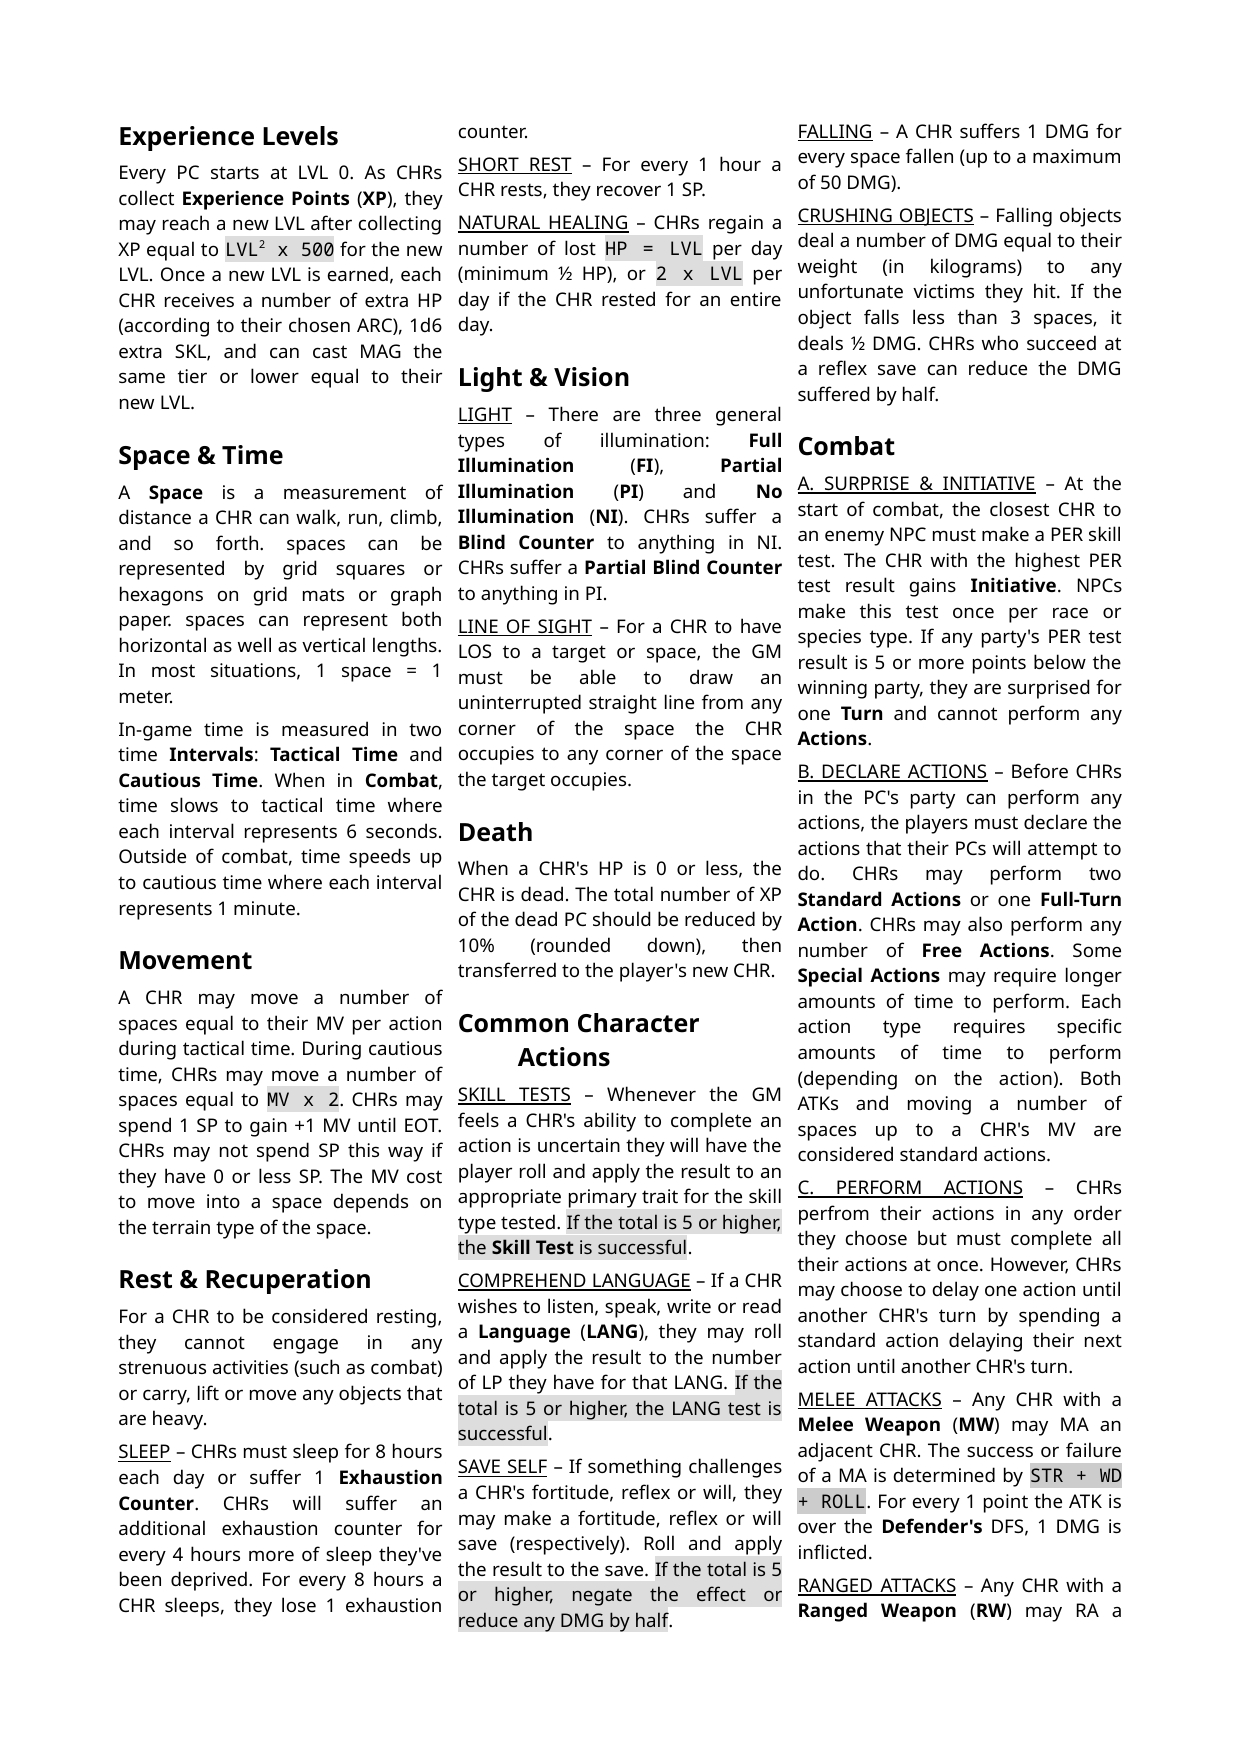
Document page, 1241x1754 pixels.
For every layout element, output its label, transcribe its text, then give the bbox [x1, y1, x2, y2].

text SHORT REST – For every 1 hour a CHR rests, they recover 1 SP. [458, 151, 782, 202]
subtitle Movement [118, 943, 443, 977]
subtitle Experience Levels [118, 118, 443, 152]
subtitle Combat [797, 429, 1122, 463]
text C. PERFORM ACTIONS – CHRs perfrom their actions in any order they choose but must complete all their actions at once. However, CHRs may choose to delay one action until another CHR's turn by spending a standard action delaying their next action until another CHR's turn. [797, 1174, 1122, 1379]
text CRUSHING OBJECTS – Falling objects deal a number of DMG equal to their weight (in kilograms) to any unfortunate victims they hit. If the object falls less than 3 spaces, it deals ½ DMG. CHRs who succeed at a reflex save can reduce the DMG suffered by half. [797, 202, 1122, 406]
text LIGHT – There are three general types of illumination: Full Illumination (FI), Partial Illumination (PI) and No Illumination (NI). CHRs suffer a Blind Counter to anything in NI. CHRs suffer a Partial Blind Counter to anything in PI. [458, 401, 782, 606]
text When a CHR's HP is 0 or less, the CHR is dead. The total number of XP of the dead PC should be reduced by 10% (rounded down), then transferred to the player's new CHR. [458, 856, 782, 983]
text MELEE ATTACKS – Any CHR with a Melee Weapon (MW) may MA an adjacent CHR. The success or failure of a MA is determined by STR + WD + ROLL. For every 1 point the ATK is over the Defender's DFS, 1 DMG is inflicted. [797, 1386, 1122, 1565]
text A. SURPRISE & INITIATIVE – At the start of combat, the closest CHR to an enemy NPC must make a PER skill test. The CHR with the highest PER test result gains Initiative. NPCs make this test once per race or species type. If any party's PER test result is 5 or more points below the winning party, they are surprised for one Turn and cannot perform any Actions. [797, 470, 1122, 751]
text SAVE SELF – If something challenges a CHR's fortitude, reflex or will, they may make a fortitude, reflex or will save (respectively). Roll and apply the result to the save. If the total is 5 or higher, negate the effect or reduce any DMG by half. [458, 1454, 782, 1632]
text SKILL TESTS – Whenever the GM feels a CHR's ability to complete an action is uncertain they will have the player roll and apply the result to an appropriate primary trait for the skill type tested. If the total is 5 or higher, the Skill Test is successful. [458, 1081, 782, 1260]
text NATURAL HEALING – CHRs regain a number of lost HP = LVL per day (minimum ½ HP), or 2 x LVL per day if the CHR rested for an entire day. [458, 210, 782, 337]
text In-game time is measured in two time Intervals: Tactical Time and Cautious Time. When in Combat, time slows to tactical time where each interval represents 6 seconds. Outside of combat, time speeds up to cautious time where each interval represents 1 minute. [118, 716, 443, 920]
subtitle Light & Vision [458, 360, 782, 394]
subtitle Death [458, 814, 782, 848]
subtitle Space & Time [118, 437, 443, 471]
text LINE OF SIGHT – For a CHR to have LOS to a target or space, the GM must be able to draw an uninterrupted straight line from any corner of the space the CHR occupies to any corner of the space the target occupies. [458, 613, 782, 792]
text A CHR may move a number of spaces equal to their MV per action during tactical time. During cautious time, CHRs may move a number of spaces equal to MV x 2. CHRs may spend 1 SP to gain +1 MV until EOT. CHRs may not spend SP this way if they have 0 or less SP. The MV cost to move into a space depends on the terrain type of the space. [118, 984, 443, 1239]
text SLEEP – CHRs must sleep for 8 hours each day or suffer 1 Exhaustion Counter. CHRs will suffer an additional exhaustion counter for every 4 hours more of sleep they've been deprived. For every 8 hours a CHR sleeps, they lose 1 exhaustion [118, 1439, 443, 1617]
text COMPREHEND LANGUAGE – If a CHR wishes to listen, speak, write or read a Language (LANG), they may roll and apply the result to the number of LP they have for that LANG. If the total is 5 or higher, the LANG test is successful. [458, 1268, 782, 1446]
text For a CHR to be considered resting, they cannot engage in any strenuous activities (such as combat) or carry, lift or move any objects that are heavy. [118, 1304, 443, 1431]
subtitle Rest & Recuperation [118, 1262, 443, 1296]
subtitle Common Character Actions [458, 1006, 782, 1074]
text RANGED ATTACKS – Any CHR with a Ranged Weapon (RW) may RA a [797, 1572, 1122, 1623]
text A Space is a measurement of distance a CHR can walk, run, climb, and so forth. spaces can be represented by grid squares or hexagons on grid mats or graph paper. spaces can represent both horizontal as well as vertical lengths. In most situations, 1 space = 1 meter. [118, 479, 443, 709]
text B. DECLARE ACTIONS – Before CHRs in the PC's party can perform any actions, the players must declare the actions that their PCs will attempt to do. CHRs may perform two Standard Actions or one Full-Turn Action. CHRs may also perform any number of Free Actions. Some Special Actions may require longer amounts of time to perform. Each action type requires specific amounts of time to perform (depending on the action). Both ATKs and moving a number of spaces up to a CHR's MV are considered standard actions. [797, 759, 1122, 1167]
text FALLING – A CHR suffers 1 DMG for every space fallen (up to a maximum of 50 DMG). [797, 118, 1122, 195]
text counter. [458, 118, 782, 144]
text Every PC starts at LVL 0. As CHRs collect Experience Points (XP), they may reach a new LVL after collecting XP equal to LVL2 x 500 for the new LVL. Once a new LVL is earned, each CHR receives a number of extra HP (according to their chosen ARC), 1d6 extra SKL, and can cast MAG the same tier or lower equal to their new LVL. [118, 160, 443, 415]
